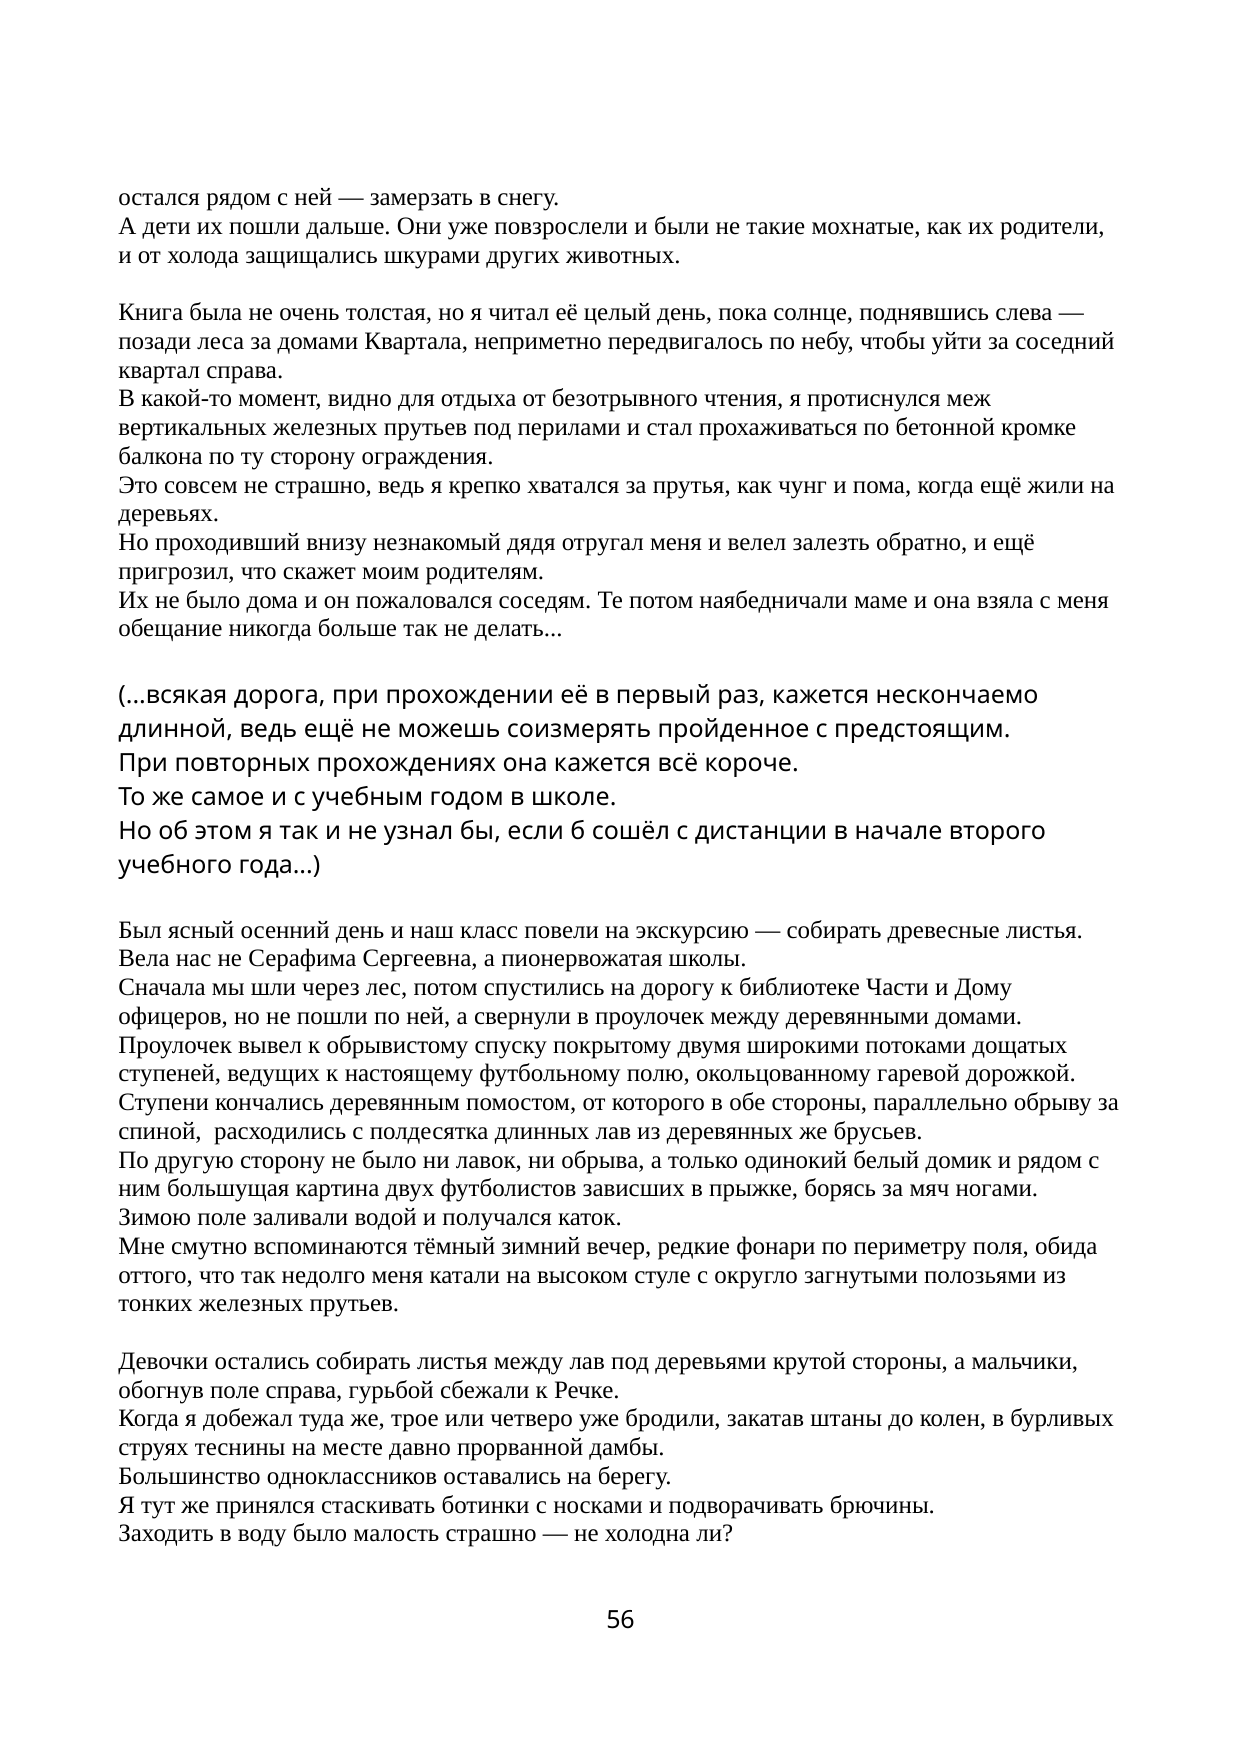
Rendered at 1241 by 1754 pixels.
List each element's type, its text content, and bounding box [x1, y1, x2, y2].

text Но проходивший внизу незнакомый дядя отругал меня и велел залезть обратно, и ещё пригрозил, что скажет моим родителям. [118, 527, 1122, 585]
text Но об этом я так и не узнал бы, если б сошёл с дистанции в начале второго учебного года...) [118, 812, 1122, 881]
text По другую сторону не было ни лавок, ни обрыва, а только одинокий белый домик и рядом с ним большущая картина двух футболистов зависших в прыжке, борясь за мяч ногами. [118, 1145, 1122, 1202]
text Большинство одноклассников оставались на берегу. [118, 1461, 1122, 1490]
text Вела нас не Серафима Сергеевна, а пионервожатая школы. [118, 943, 1122, 972]
text Девочки остались собирать листья между лав под деревьями крутой стороны, а мальчики, обогнув поле справа, гурьбой сбежали к Речке. [118, 1346, 1122, 1403]
text Я тут же принялся стаскивать ботинки с носками и подворачивать брючины. [118, 1490, 1122, 1518]
text Мне смутно вспоминаются тёмный зимний вечер, редкие фонари по периметру поля, обида оттого, что так недолго меня катали на высоком стуле с округло загнутыми полозьями из тонких железных прутьев. [118, 1231, 1122, 1317]
text Заходить в воду было малость страшно — не холодна ли? [118, 1518, 1122, 1547]
text Их не было дома и он пожаловался соседям. Те потом наябедничали маме и она взяла с меня обещание никогда больше так не делать... [118, 585, 1122, 642]
text При повторных прохождениях она кажется всё короче. [118, 744, 1122, 778]
text остался рядом с ней — замерзать в снегу. [118, 182, 1122, 211]
text Проулочек вывел к обрывистому спуску покрытому двумя широкими потоками дощатых ступеней, ведущих к настоящему футбольному полю, окольцованному гаревой дорожкой. [118, 1030, 1122, 1087]
text В какой-то момент, видно для отдыха от безотрывного чтения, я протиснулся меж вертикальных железных прутьев под перилами и стал прохаживаться по бетонной кромке балкона по ту сторону ограждения. [118, 383, 1122, 470]
text Зимою поле заливали водой и получался каток. [118, 1202, 1122, 1231]
text Это совсем не страшно, ведь я крепко хватался за прутья, как чунг и пома, когда ещё жили на деревьях. [118, 470, 1122, 527]
text Был ясный осенний день и наш класс повели на экскурсию — собирать древесные листья. [118, 915, 1122, 943]
text Когда я добежал туда же, трое или четверо уже бродили, закатав штаны до колен, в бурливых струях теснины на месте давно прорванной дамбы. [118, 1403, 1122, 1461]
text А дети их пошли дальше. Они уже повзрослели и были не такие мохнатые, как их родители, и от холода защищались шкурами других животных. [118, 211, 1122, 268]
text Ступени кончались деревянным помостом, от которого в обе стороны, параллельно обрыву за спиной, расходились с полдесятка длинных лав из деревянных же брусьев. [118, 1087, 1122, 1145]
text Книга была не очень толстая, но я читал её целый день, пока солнце, поднявшись слева — позади леса за домами Квартала, неприметно передвигалось по небу, чтобы уйти за соседний квартал справа. [118, 297, 1122, 383]
text (...всякая дорога, при прохождении её в первый раз, кажется нескончаемо длинной, ведь ещё не можешь соизмерять пройденное с предстоящим. [118, 676, 1122, 744]
text То же самое и с учебным годом в школе. [118, 778, 1122, 812]
text Сначала мы шли через лес, потом спустились на дорогу к библиотеке Части и Дому офицеров, но не пошли по ней, а свернули в проулочек между деревянными домами. [118, 972, 1122, 1030]
